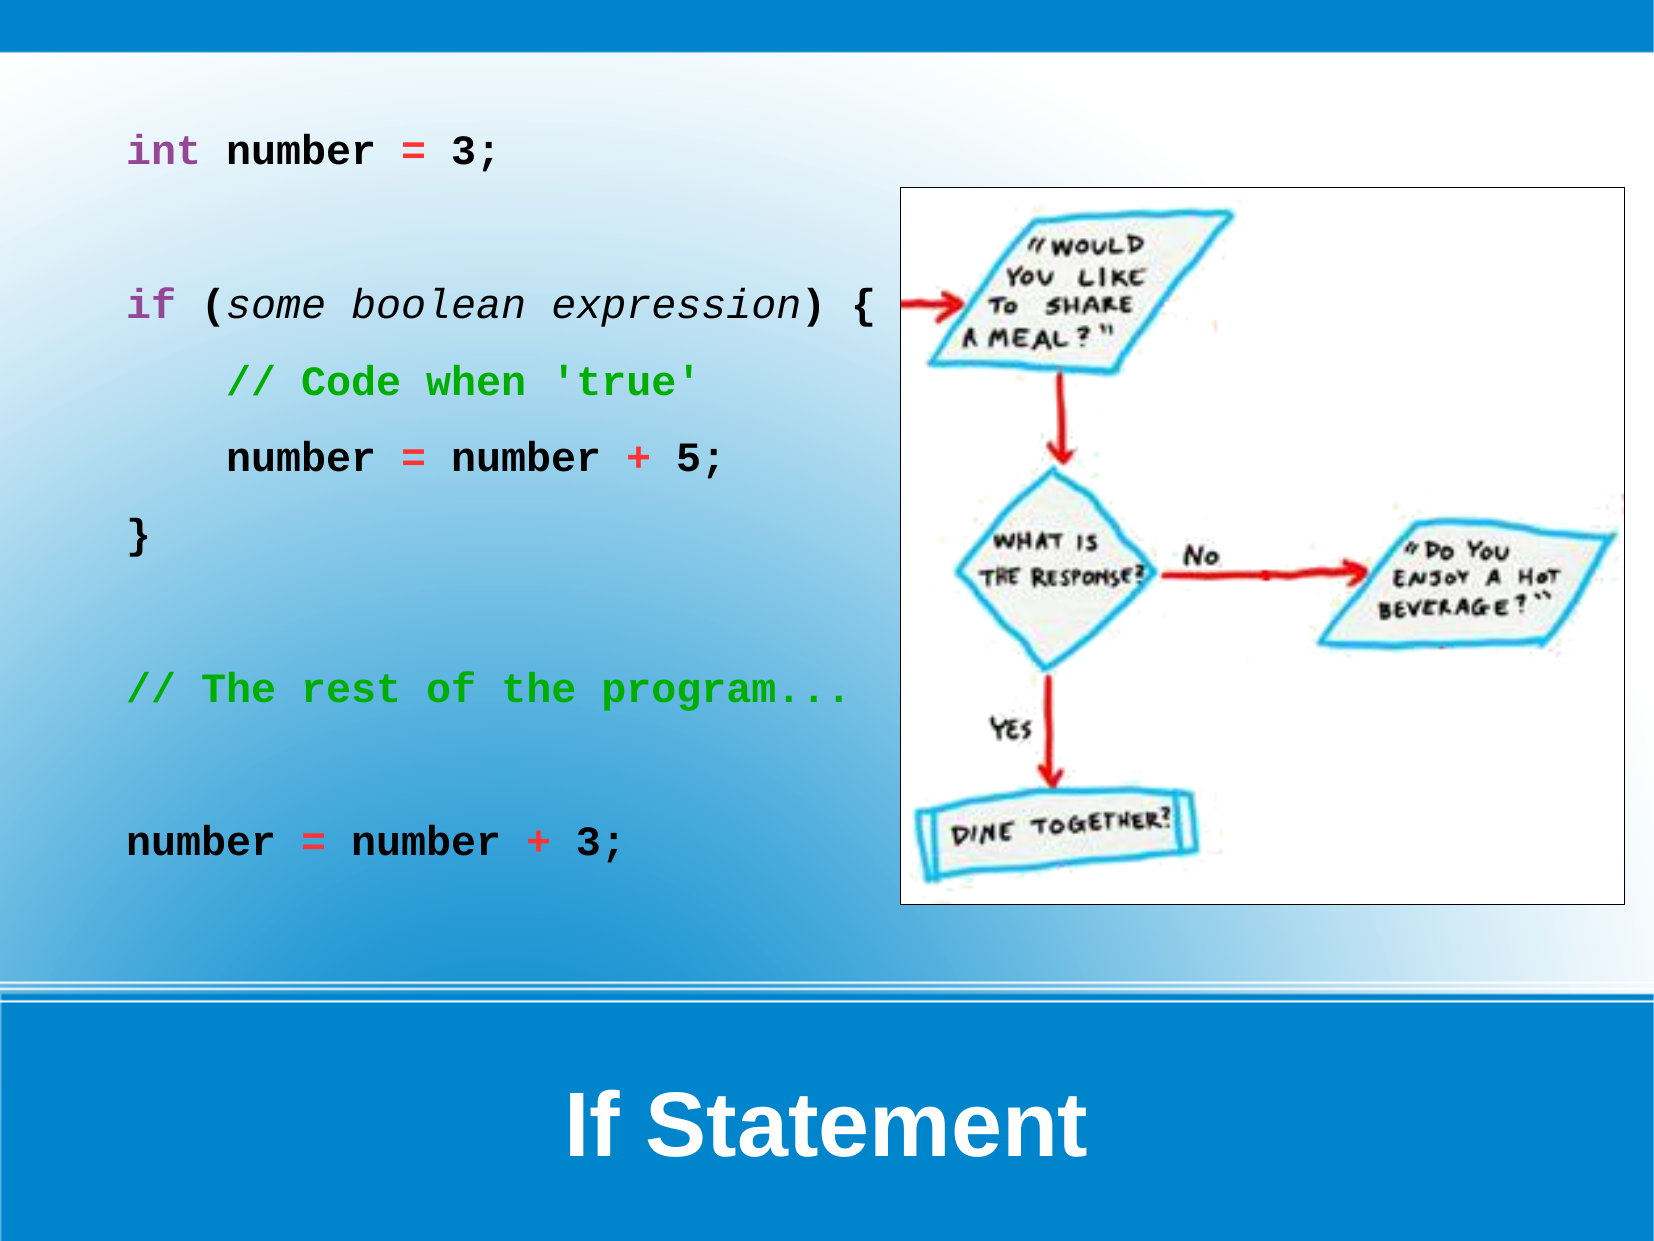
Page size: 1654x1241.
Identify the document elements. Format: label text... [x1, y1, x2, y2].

picture [0, 52, 1654, 1241]
list int number = 3; if (some boolean expression) { // Code when 'true' number = number + 5; } // The rest of the program... number = number + 3; [37, 129, 1571, 874]
title If Statement [82, 1028, 1571, 1221]
